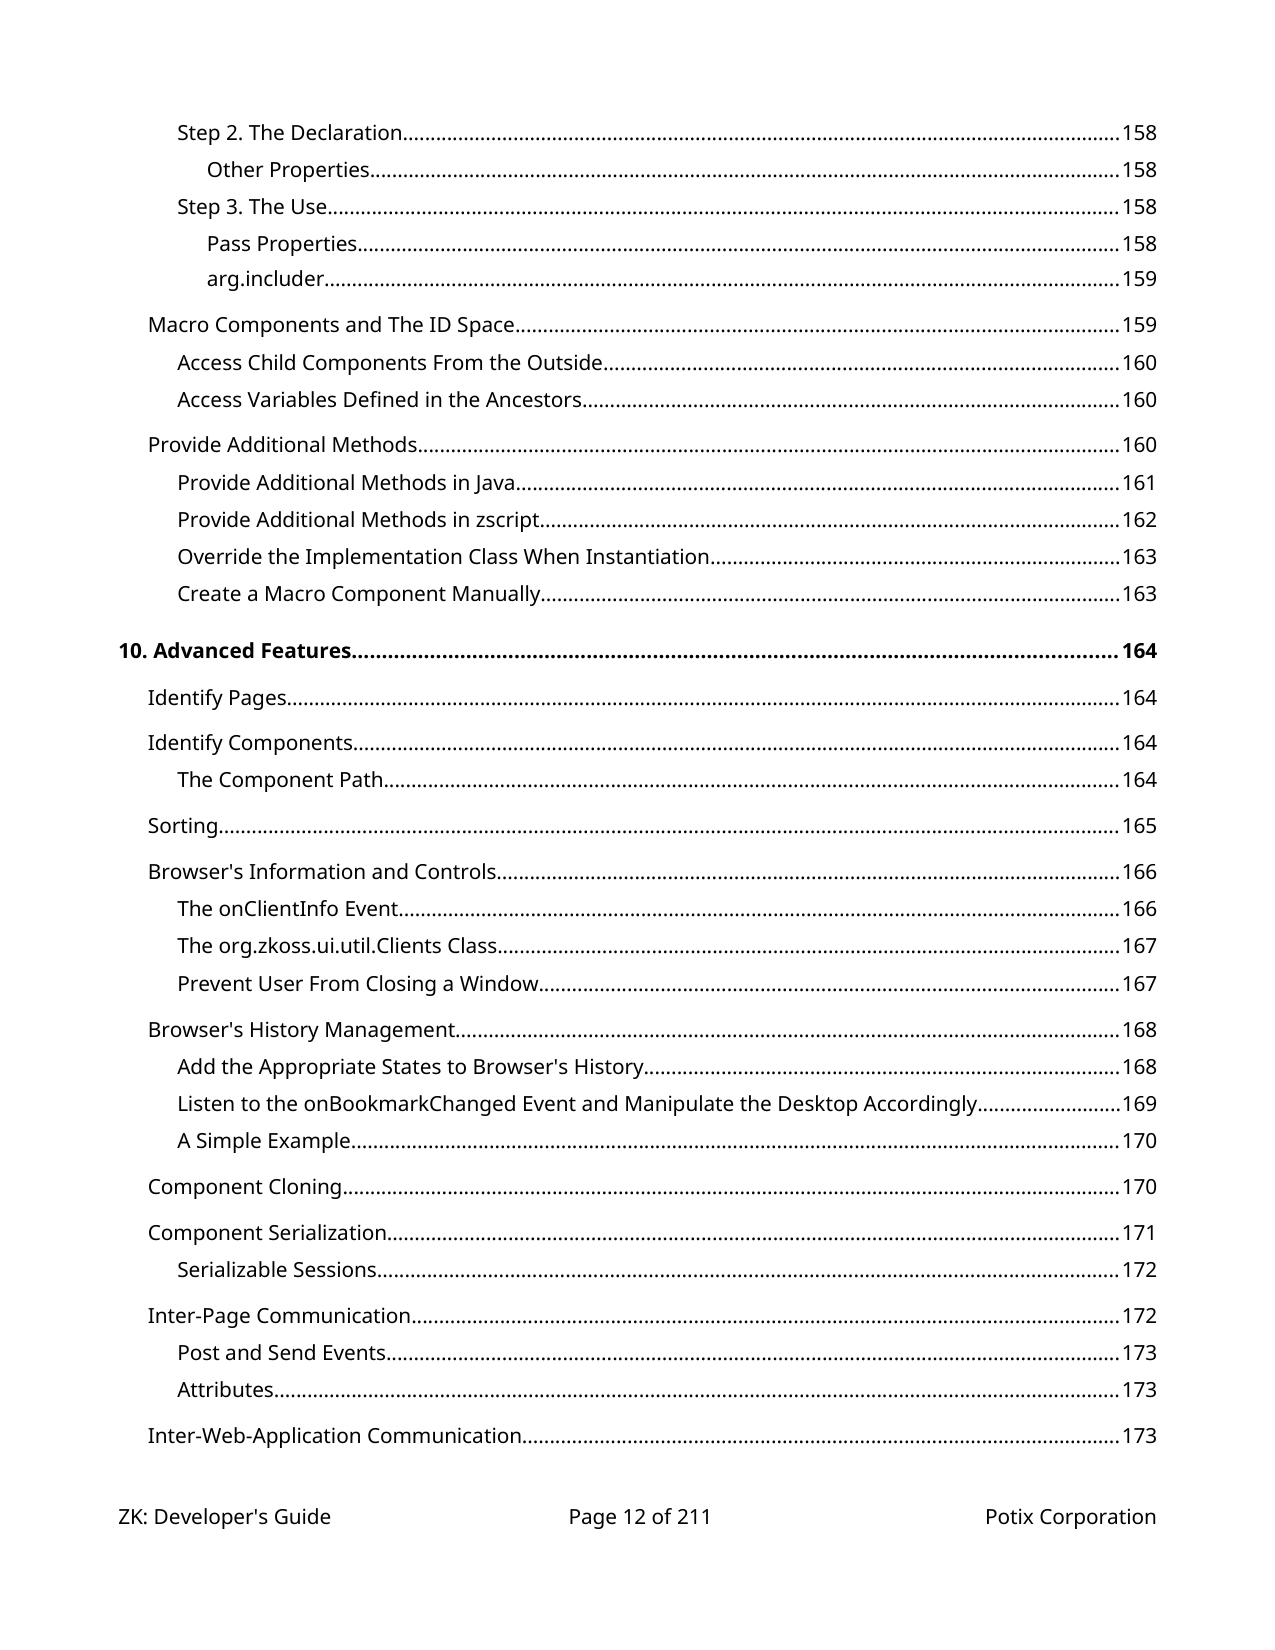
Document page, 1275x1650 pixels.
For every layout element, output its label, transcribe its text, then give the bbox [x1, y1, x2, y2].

text Access Variables Defined in the Ancestors 160 [177, 385, 1157, 413]
text Serializable Sessions 172 [177, 1255, 1157, 1283]
text Inter-Web-Application Communication 173 [148, 1421, 1157, 1449]
text Identify Components 164 [148, 728, 1157, 757]
text Provide Additional Methods in zscript 162 [177, 505, 1157, 533]
text Step 2. The Declaration 158 [177, 118, 1157, 146]
text Provide Additional Methods in Java 161 [177, 468, 1157, 496]
text Access Child Components From the Outside 160 [177, 348, 1157, 376]
text Identify Pages 164 [148, 683, 1157, 711]
text Macro Components and The ID Space 159 [148, 311, 1157, 339]
text Listen to the onBookmarkChanged Event and Manipulate the Desktop Accordingly 169 [177, 1089, 1157, 1117]
text Component Cloning 170 [148, 1172, 1157, 1200]
text Pass Properties 158 [207, 229, 1157, 258]
text 10. Advanced Features 164 [118, 637, 1157, 665]
text Component Serialization 171 [148, 1218, 1157, 1246]
text Sorting 165 [148, 812, 1157, 840]
text arg.includer 159 [207, 264, 1157, 293]
text Inter-Page Communication 172 [148, 1301, 1157, 1329]
text A Simple Example 170 [177, 1126, 1157, 1154]
text Step 3. The Use 158 [177, 192, 1157, 221]
text The org.zkoss.ui.util.Clients Class 167 [177, 932, 1157, 960]
text Prevent User From Closing a Window 167 [177, 969, 1157, 997]
text Override the Implementation Class When Instantiation 163 [177, 542, 1157, 570]
text Post and Send Events 173 [177, 1338, 1157, 1366]
text Create a Macro Component Manually 163 [177, 579, 1157, 607]
text Add the Appropriate States to Browser's History 168 [177, 1052, 1157, 1080]
text Other Properties 158 [207, 155, 1157, 183]
text Browser's History Management 168 [148, 1015, 1157, 1043]
text The Component Path 164 [177, 766, 1157, 794]
text The onClientInfo Event 166 [177, 894, 1157, 923]
text Provide Additional Methods 160 [148, 431, 1157, 459]
text Browser's Information and Controls 166 [148, 857, 1157, 886]
text Attributes 173 [177, 1375, 1157, 1403]
